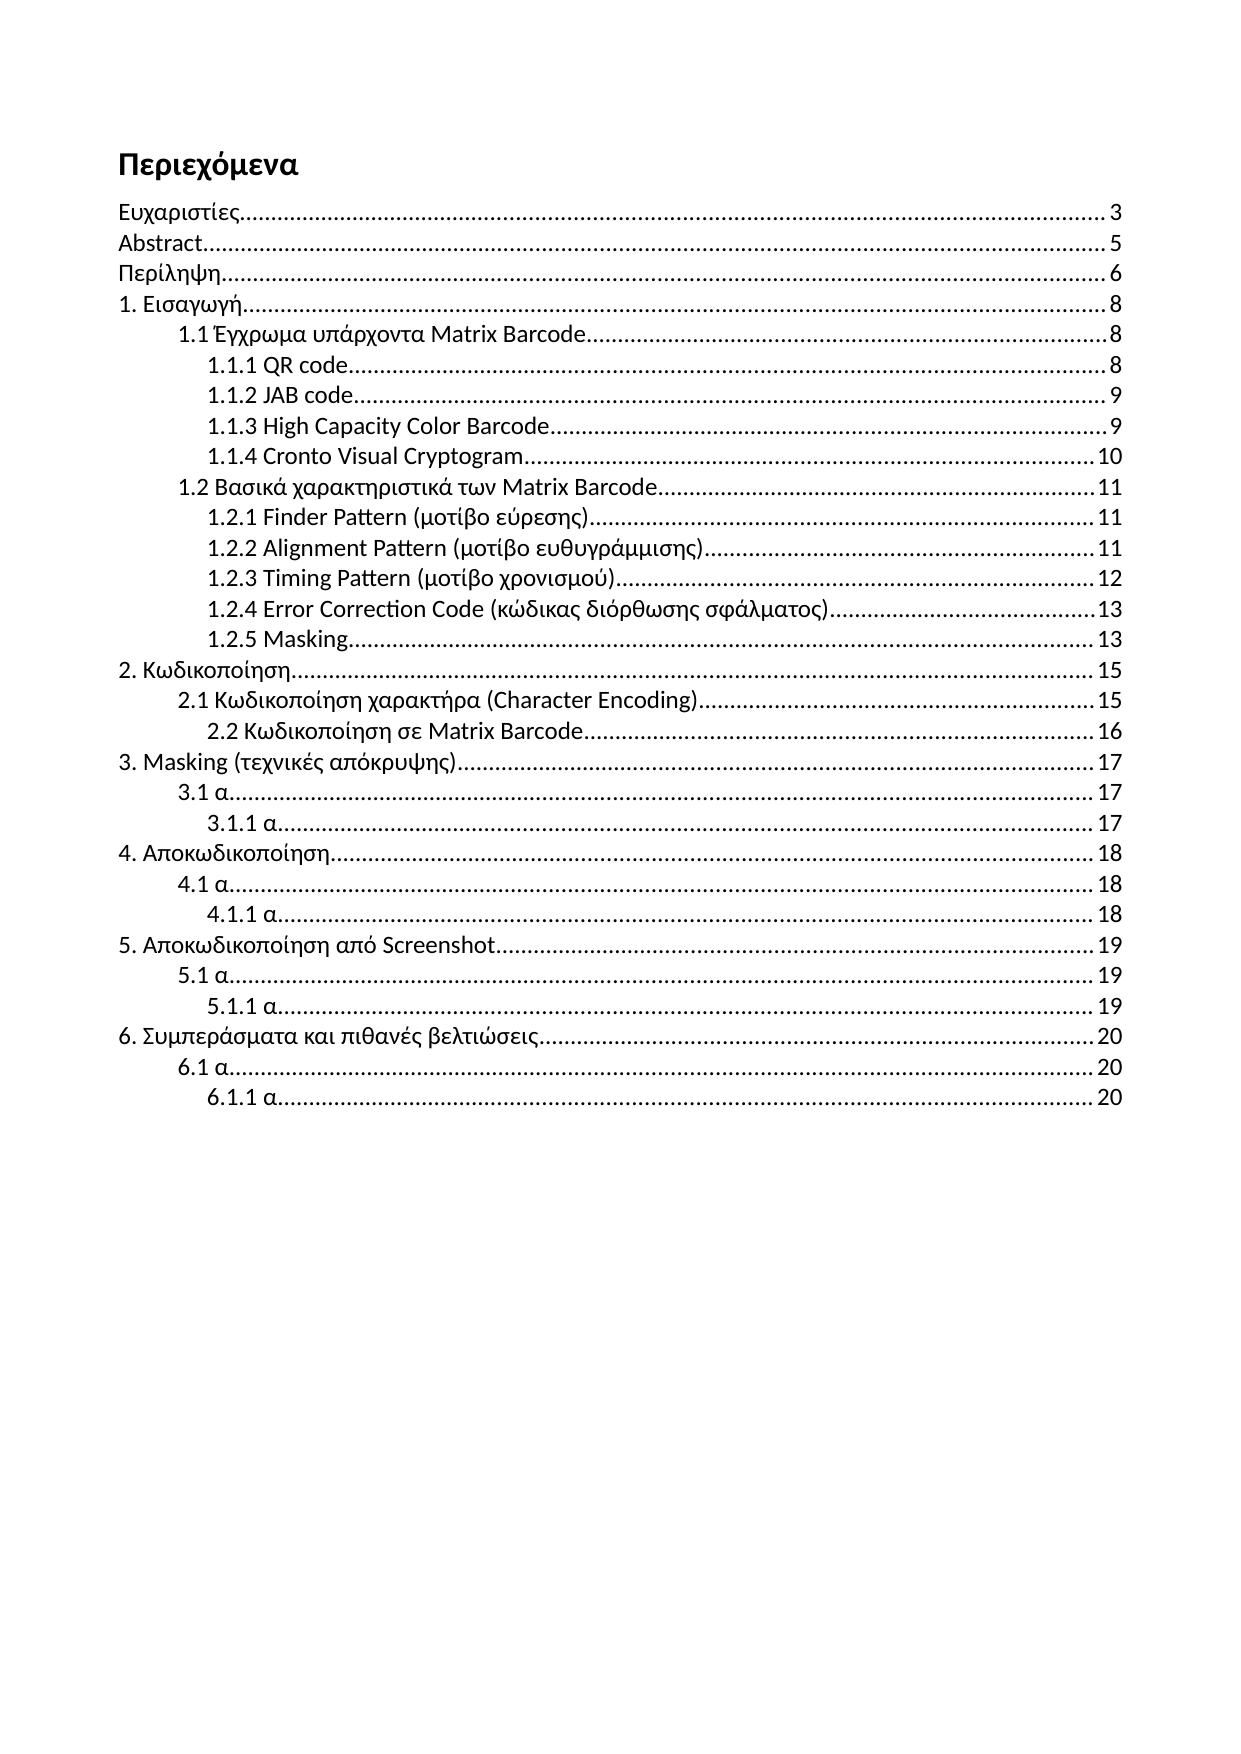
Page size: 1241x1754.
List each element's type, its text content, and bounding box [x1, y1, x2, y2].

text 6.1.1 α 20 [207, 1081, 1122, 1112]
text 2.1 Κωδικοποίηση χαρακτήρα (Character Encoding) 15 [177, 685, 1122, 715]
text 5.1 α 19 [177, 959, 1122, 990]
text 6. Συμπεράσματα και πιθανές βελτιώσεις 20 [118, 1020, 1122, 1051]
text 2. Κωδικοποίηση 15 [118, 654, 1122, 685]
text 1.2 Βασικά χαρακτηριστικά των Matrix Barcode 11 [177, 471, 1122, 502]
text 6.1 α 20 [177, 1051, 1122, 1081]
text 1.1.1 QR code 8 [207, 349, 1122, 379]
text 1.1 Έγχρωμα υπάρχοντα Matrix Barcode 8 [177, 318, 1122, 349]
text 1.2.2 Alignment Pattern (μοτίβο ευθυγράμμισης) 11 [207, 532, 1122, 563]
text 5.1.1 α 19 [207, 990, 1122, 1020]
text 1.2.5 Masking 13 [207, 624, 1122, 654]
subtitle Περιεχόμενα [118, 143, 1122, 184]
text 1.2.3 Timing Pattern (μοτίβο χρονισμού) 12 [207, 563, 1122, 593]
text Περίληψη 6 [118, 257, 1122, 288]
text 1.1.3 High Capacity Color Barcode 9 [207, 410, 1122, 441]
text 3.1.1 α 17 [207, 807, 1122, 837]
text 1.2.4 Error Correction Code (κώδικας διόρθωσης σφάλματος) 13 [207, 593, 1122, 624]
text 4.1.1 α 18 [207, 898, 1122, 929]
text 1.1.4 Cronto Visual Cryptogram 10 [207, 441, 1122, 471]
text 3. Masking (τεχνικές απόκρυψης) 17 [118, 746, 1122, 776]
text 1.2.1 Finder Pattern (μοτίβο εύρεσης) 11 [207, 502, 1122, 532]
text 1.1.2 JAB code 9 [207, 379, 1122, 410]
text 4.1 α 18 [177, 868, 1122, 898]
text 2.2 Κωδικοποίηση σε Matrix Barcode 16 [207, 715, 1122, 746]
text Ευχαριστίες 3 [118, 196, 1122, 227]
text Abstract 5 [118, 227, 1122, 257]
text 4. Αποκωδικοποίηση 18 [118, 837, 1122, 868]
text 1. Εισαγωγή 8 [118, 288, 1122, 318]
text 5. Αποκωδικοποίηση από Screenshot 19 [118, 929, 1122, 959]
text 3.1 α 17 [177, 776, 1122, 807]
